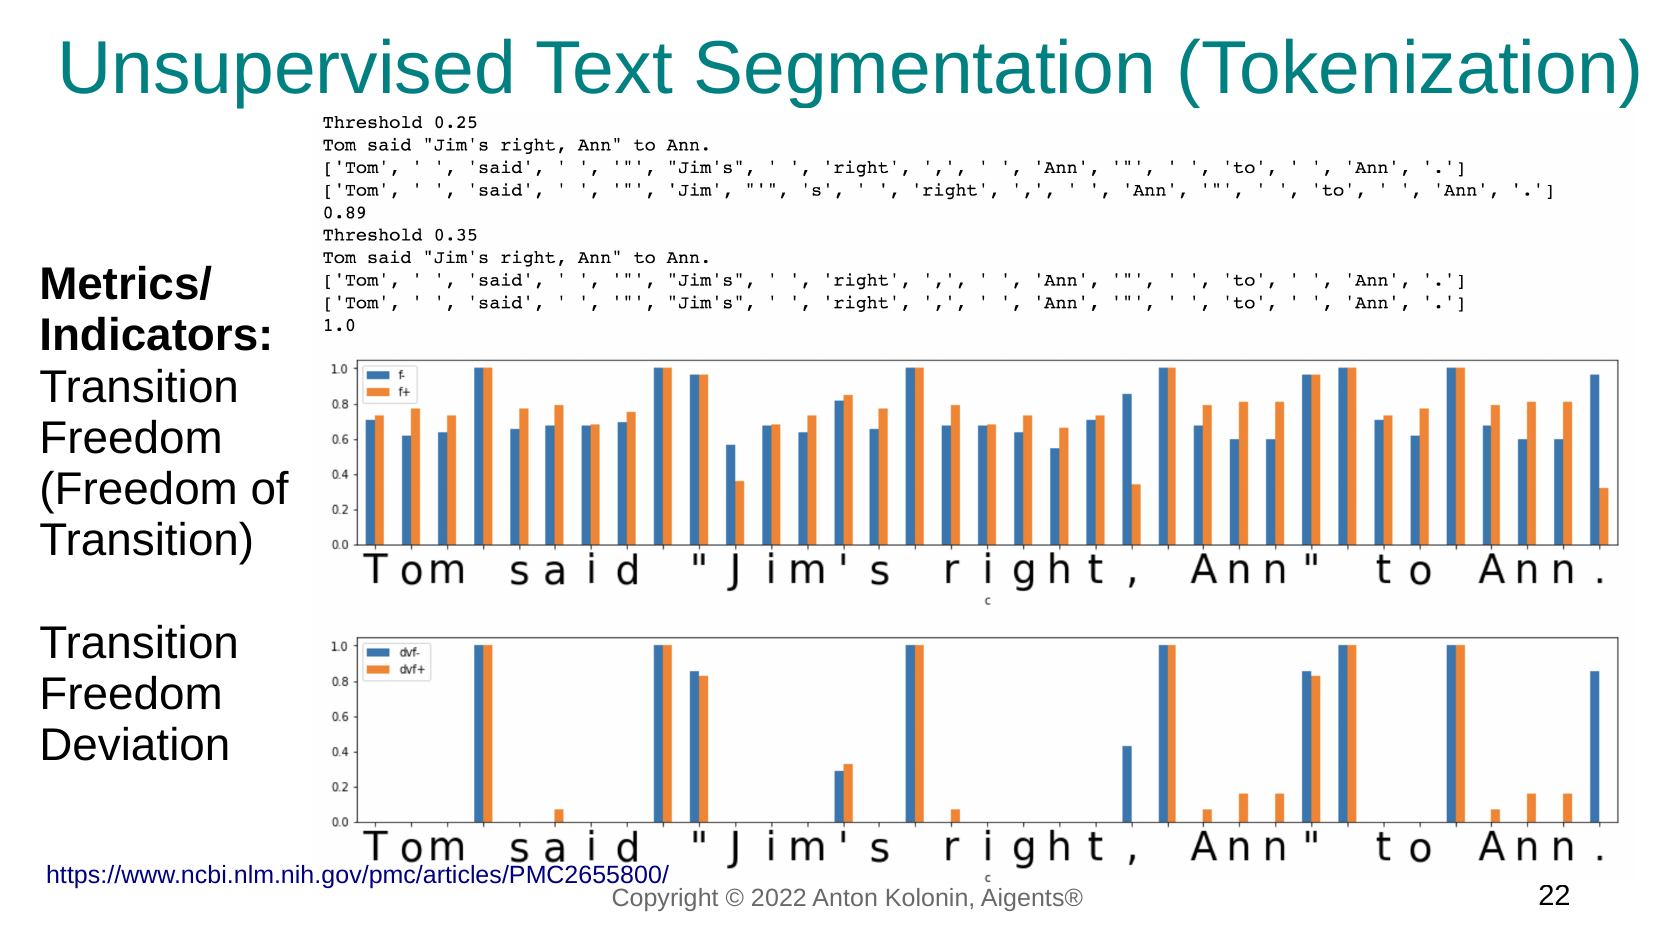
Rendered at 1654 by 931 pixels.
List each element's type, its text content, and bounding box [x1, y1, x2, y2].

text_box Unsupervised Text Segmentation (Tokenization) [0, 0, 1653, 135]
picture [309, 108, 1637, 885]
text_box Metrics/ Indicators: Transition Freedom (Freedom of Transition) Transition Freedom Deviation [24, 250, 309, 881]
text_box https://www.ncbi.nlm.nih.gov/pmc/articles/PMC2655800/ [31, 853, 791, 901]
